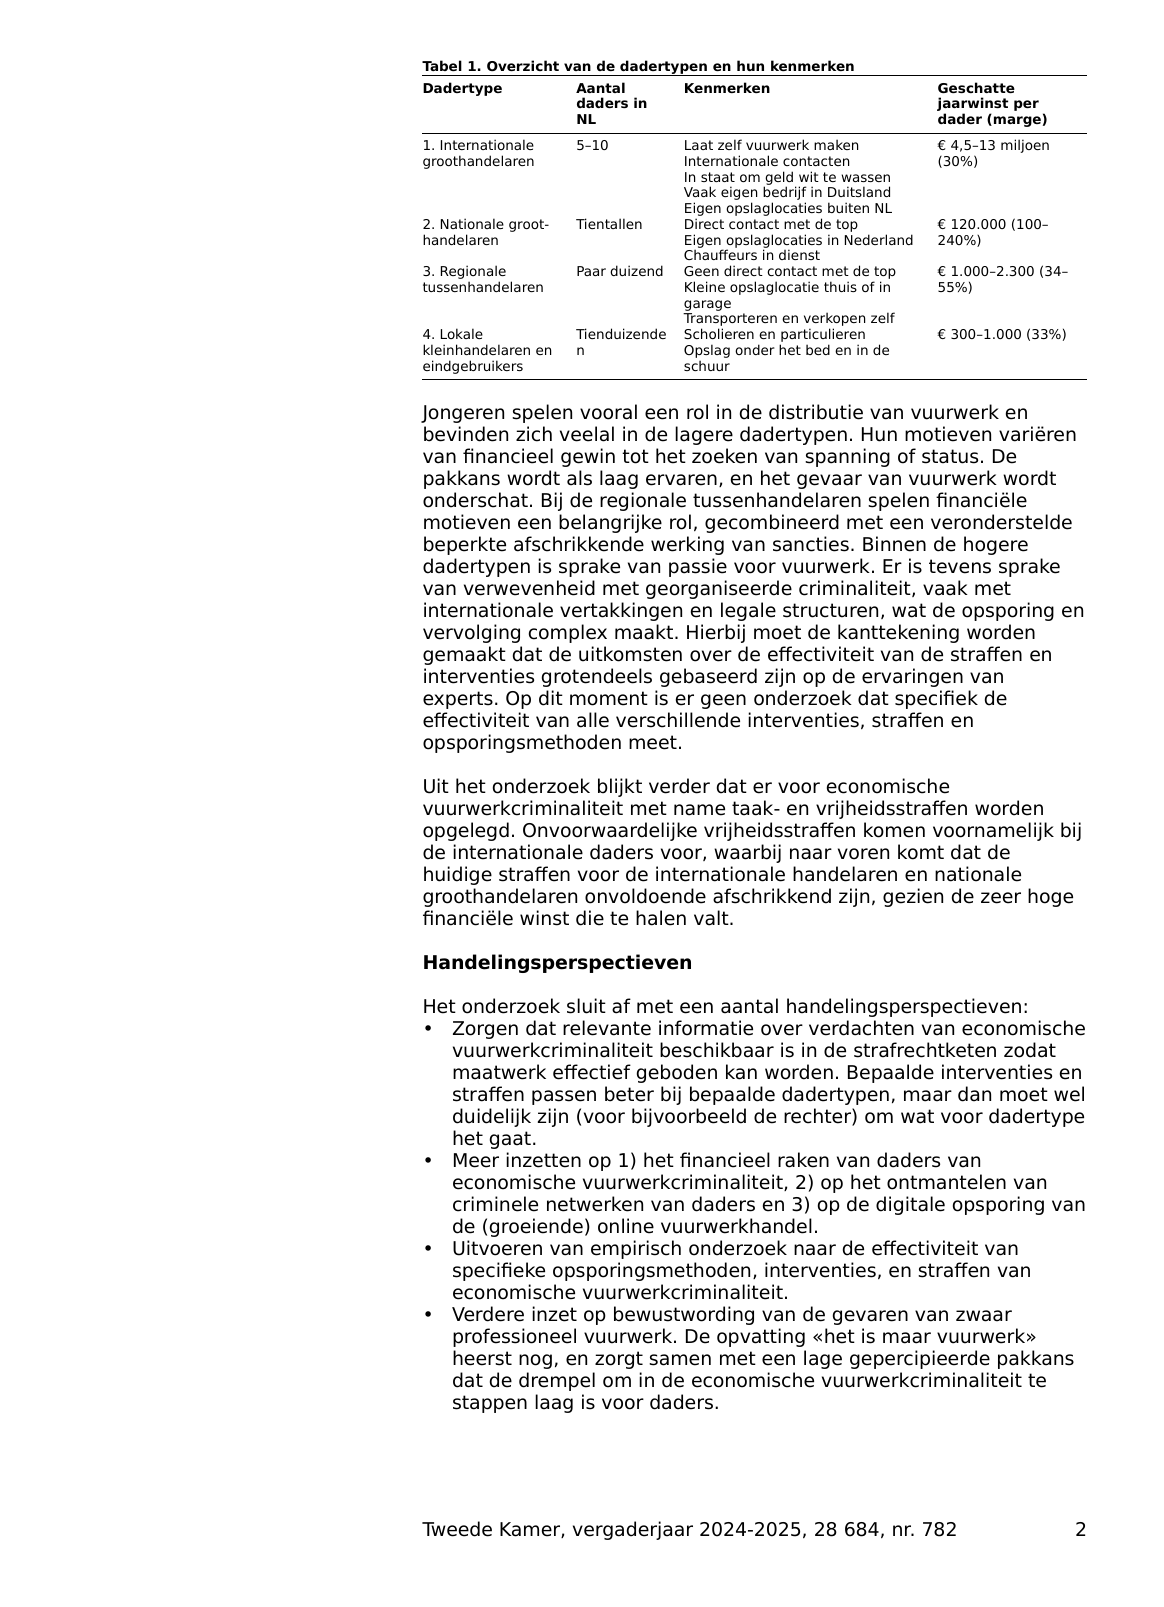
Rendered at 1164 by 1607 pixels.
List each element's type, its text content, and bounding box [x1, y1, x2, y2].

text • Verdere inzet op bewustwording van de gevaren van zwaar professioneel vuurwerk. De opvatting «het is maar vuurwerk» heerst nog, en zorgt samen met een lage gepercipieerde pakkans dat de drempel om in de economische vuurwerkcriminaliteit te stappen laag is voor daders. [422, 1304, 1087, 1414]
table_cell Scholieren en particulieren Opslag onder het bed en in de schuur [678, 327, 931, 379]
table_cell Tientallen [570, 217, 678, 264]
table_cell € 300–1.000 (33%) [931, 327, 1087, 379]
table_cell € 4,5–13 miljoen (30%) [931, 134, 1087, 217]
table_cell Direct contact met de top Eigen opslaglocaties in Nederland Chauffeurs in dienst [678, 217, 931, 264]
text • Meer inzetten op 1) het financieel raken van daders van economische vuurwerkcriminaliteit, 2) op het ontmantelen van criminele netwerken van daders en 3) op de digitale opsporing van de (groeiende) online vuurwerkhandel. [422, 1150, 1087, 1238]
table_cell Tienduizenden [570, 327, 678, 379]
table_cell Geen direct contact met de top Kleine opslaglocatie thuis of in garage Transporteren en verkopen zelf [678, 264, 931, 327]
table_cell € 120.000 (100–240%) [931, 217, 1087, 264]
text • Uitvoeren van empirisch onderzoek naar de effectiviteit van specifieke opsporingsmethoden, interventies, en straffen van economische vuurwerkcriminaliteit. [422, 1238, 1087, 1304]
table_cell 5–10 [570, 134, 678, 217]
text Uit het onderzoek blijkt verder dat er voor economische vuurwerkcriminaliteit met name taak- en vrijheidsstraffen worden opgelegd. Onvoorwaardelijke vrijheidsstraffen komen voornamelijk bij de internationale daders voor, waarbij naar voren komt dat de huidige straffen voor de internationale handelaren en nationale groothandelaren onvoldoende afschrikkend zijn, gezien de zeer hoge financiële winst die te halen valt. [422, 776, 1087, 930]
text • Zorgen dat relevante informatie over verdachten van economische vuurwerkcriminaliteit beschikbaar is in de strafrechtketen zodat maatwerk effectief geboden kan worden. Bepaalde interventies en straffen passen beter bij bepaalde dadertypen, maar dan moet wel duidelijk zijn (voor bijvoorbeeld de rechter) om wat voor dadertype het gaat. [422, 1018, 1087, 1150]
text Het onderzoek sluit af met een aantal handelingsperspectieven: [422, 996, 1087, 1018]
table_cell Paar duizend [570, 264, 678, 327]
table_cell 2. Nationale groot-handelaren [422, 217, 570, 264]
table_cell € 1.000–2.300 (34–55%) [931, 264, 1087, 327]
table_cell Aantal daders in NL [570, 76, 678, 132]
table_cell Dadertype [422, 76, 570, 132]
table_cell Geschatte jaarwinst per dader (marge) [931, 76, 1087, 132]
table_cell Kenmerken [678, 76, 931, 132]
table_cell 3. Regionale tussenhandelaren [422, 264, 570, 327]
text Jongeren spelen vooral een rol in de distributie van vuurwerk en bevinden zich veelal in de lagere dadertypen. Hun motieven variëren van financieel gewin tot het zoeken van spanning of status. De pakkans wordt als laag ervaren, en het gevaar van vuurwerk wordt onderschat. Bij de regionale tussenhandelaren spelen financiële motieven een belangrijke rol, gecombineerd met een veronderstelde beperkte afschrikkende werking van sancties. Binnen de hogere dadertypen is sprake van passie voor vuurwerk. Er is tevens sprake van verwevenheid met georganiseerde criminaliteit, vaak met internationale vertakkingen en legale structuren, wat de opsporing en vervolging complex maakt. Hierbij moet de kanttekening worden gemaakt dat de uitkomsten over de effectiviteit van de straffen en interventies grotendeels gebaseerd zijn op de ervaringen van experts. Op dit moment is er geen onderzoek dat specifiek de effectiviteit van alle verschillende interventies, straffen en opsporingsmethoden meet. [422, 402, 1087, 754]
table_cell 4. Lokale kleinhandelaren en eindgebruikers [422, 327, 570, 379]
table_header Tabel 1. Overzicht van de dadertypen en hun kenmerken [422, 59, 1087, 75]
table_cell Laat zelf vuurwerk maken Internationale contacten In staat om geld wit te wassen Vaak eigen bedrijf in Duitsland Eigen opslaglocaties buiten NL [678, 134, 931, 217]
subtitle Handelingsperspectieven [422, 952, 1087, 974]
table_cell 1. Internationale groothandelaren [422, 134, 570, 217]
